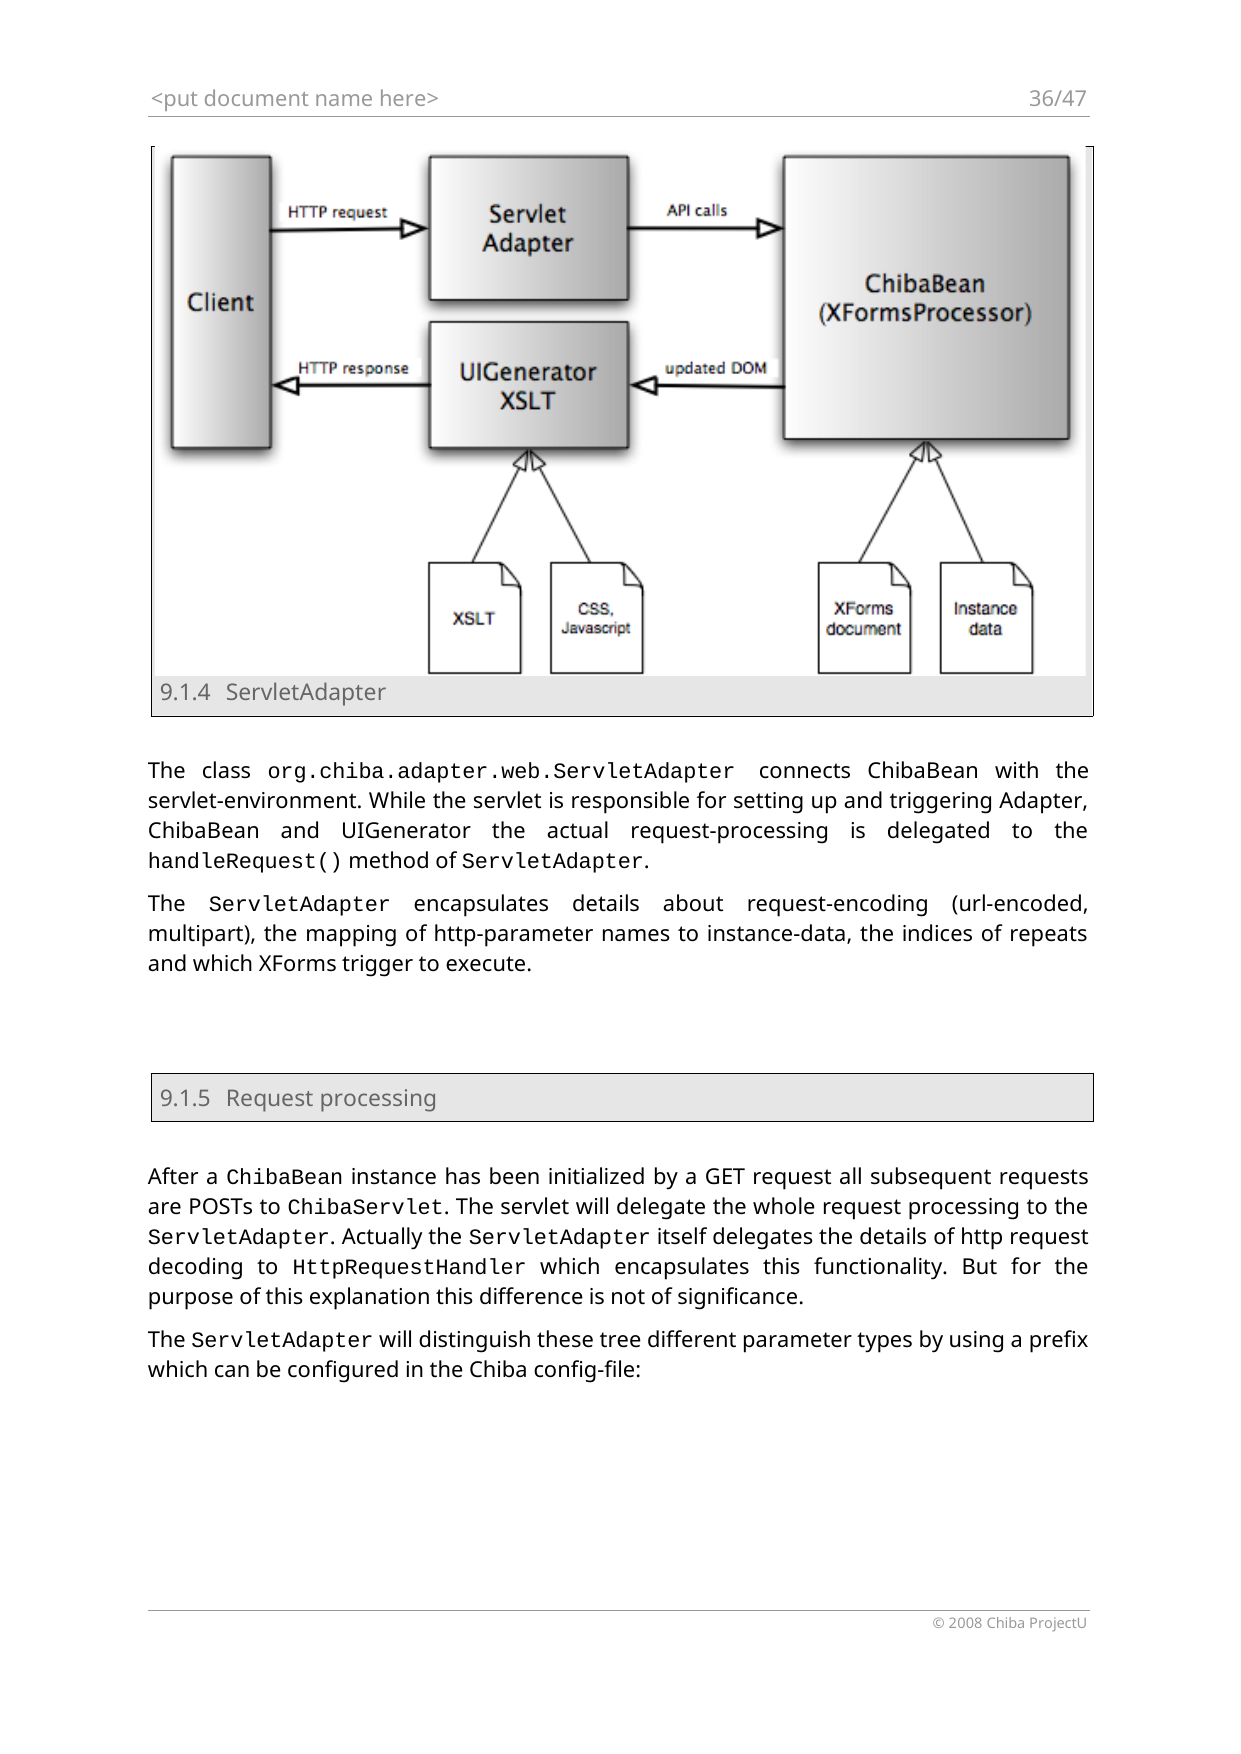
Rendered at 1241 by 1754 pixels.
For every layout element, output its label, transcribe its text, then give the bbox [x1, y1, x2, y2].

text The ServletAdapter encapsulates details about request-encoding (url-encoded, multipart), the mapping of http-parameter names to instance-data, the indices of repeats and which XForms trigger to execute. [148, 887, 1090, 977]
text After a ChibaBean instance has been initialized by a GET request all subsequent requests are POSTs to ChibaServlet. The servlet will delegate the whole request processing to the ServletAdapter. Actually the ServletAdapter itself delegates the details of http request decoding to HttpRequestHandler which encapsulates this functionality. But for the purpose of this explanation this difference is not of significance. [148, 1161, 1090, 1311]
text The class org.chiba.adapter.web.ServletAdapter connects ChibaBean with the servlet-environment. While the servlet is responsible for setting up and triggering Adapter, ChibaBean and UIGenerator the actual request-processing is delegated to the handleRequest() method of ServletAdapter. [148, 755, 1090, 875]
subtitle Request processing [152, 1074, 1093, 1121]
subtitle ServletAdapter [152, 676, 1093, 716]
picture [154, 145, 1086, 676]
text The ServletAdapter will distinguish these tree different parameter types by using a prefix which can be configured in the Chiba config-file: [148, 1323, 1090, 1383]
